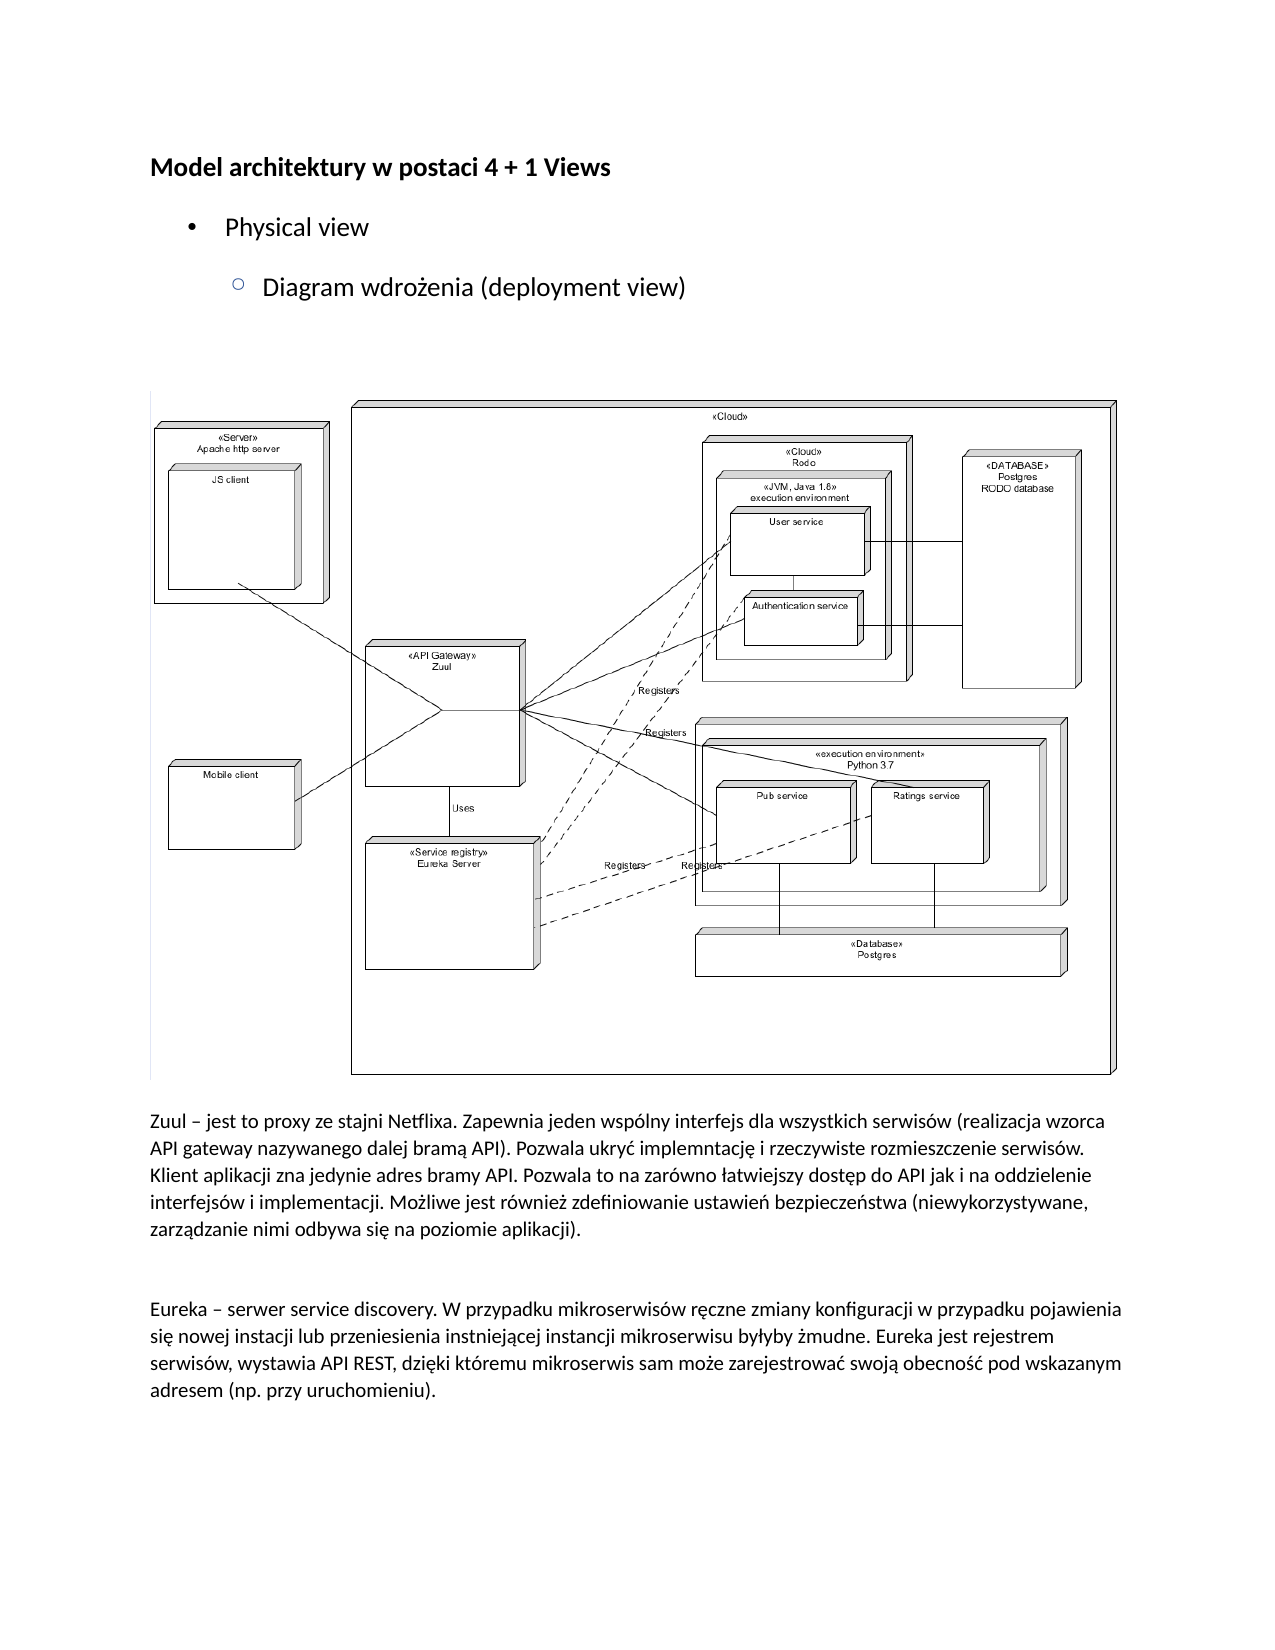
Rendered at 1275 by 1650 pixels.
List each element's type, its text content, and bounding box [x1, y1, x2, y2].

picture [150, 391, 1125, 1080]
subtitle Eureka – serwer service discovery. W przypadku mikroserwisów ręczne zmiany konfiguracji w przypadku pojawienia się nowej instacji lub przeniesienia instniejącej instancji mikroserwisu byłyby żmudne. Eureka jest rejestrem serwisów, wystawia API REST, dzięki któremu mikroserwis sam może zarejestrować swoją obecność pod wskazanym adresem (np. przy uruchomieniu). [150, 1296, 1125, 1430]
subtitle Model architektury w postaci 4 + 1 Views [150, 150, 1125, 183]
subtitle Zuul – jest to proxy ze stajni Netflixa. Zapewnia jeden wspólny interfejs dla wszystkich serwisów (realizacja wzorca API gateway nazywanego dalej bramą API). Pozwala ukryć implemntację i rzeczywiste rozmieszczenie serwisów. Klient aplikacji zna jedynie adres bramy API. Pozwala to na zarówno łatwiejszy dostęp do API jak i na oddzielenie interfejsów i implementacji. Możliwe jest również zdefiniowanie ustawień bezpieczeństwa (niewykorzystywane, zarządzanie nimi odbywa się na poziomie aplikacji). [150, 1108, 1125, 1269]
subtitle Physical view [187, 210, 1125, 243]
subtitle Diagram wdrożenia (deployment view) [225, 271, 1125, 304]
